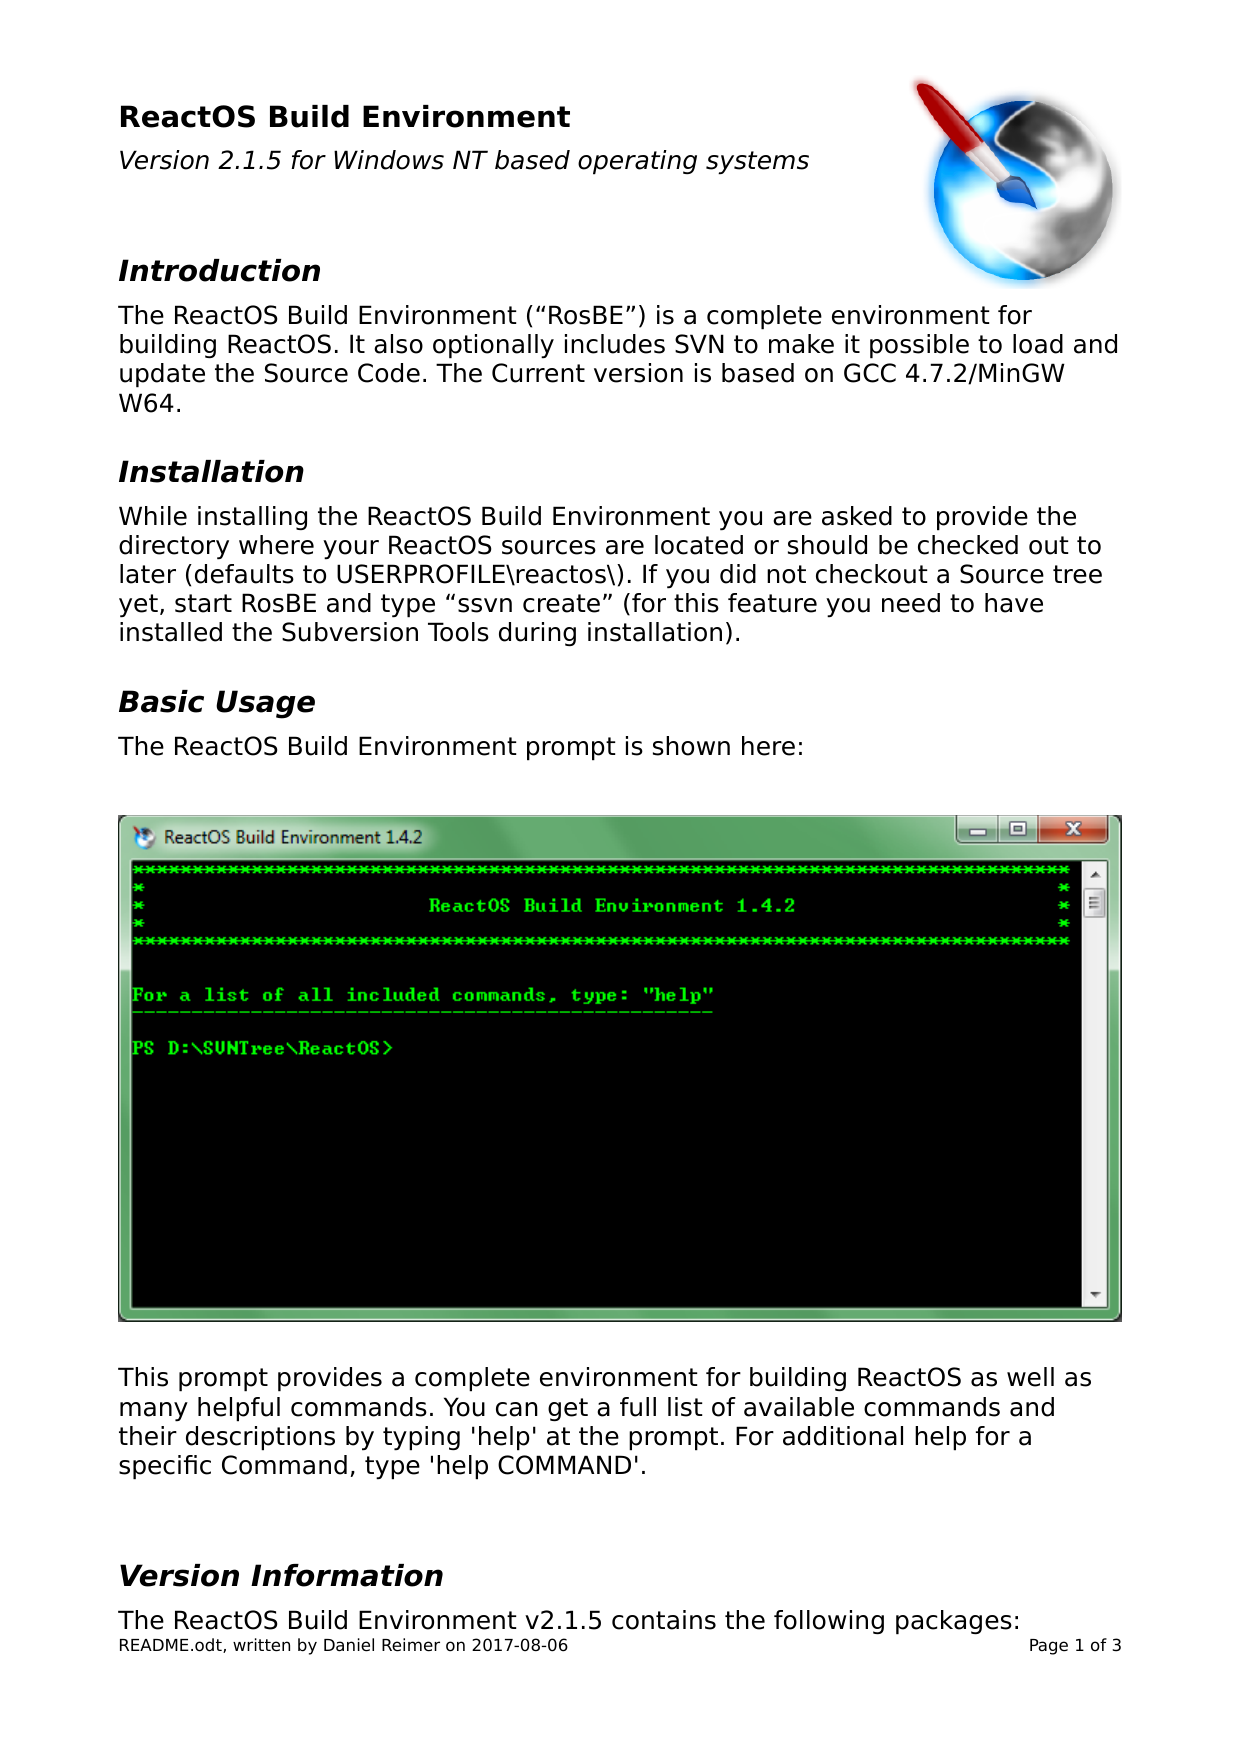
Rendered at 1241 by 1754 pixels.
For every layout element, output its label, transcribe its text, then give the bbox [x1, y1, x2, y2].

subtitle Version Information [118, 1559, 1122, 1593]
text This prompt provides a complete environment for building ReactOS as well as many helpful commands. You can get a full list of available commands and their descriptions by typing 'help' at the prompt. For additional help for a specific Command, type 'help COMMAND'. [118, 1364, 1122, 1480]
picture [118, 815, 1122, 1322]
subtitle Introduction [118, 255, 908, 289]
picture [908, 75, 1122, 289]
subtitle Installation [118, 455, 1122, 489]
text The ReactOS Build Environment prompt is shown here: [118, 732, 1122, 761]
text While installing the ReactOS Build Environment you are asked to provide the directory where your ReactOS sources are located or should be checked out to later (defaults to USERPROFILE\reactos\). If you did not checkout a Source tree yet, start RosBE and type “ssvn create” (for this feature you need to have installed the Subversion Tools during installation). [118, 502, 1122, 648]
text The ReactOS Build Environment (“RosBE”) is a complete environment for building ReactOS. It also optionally includes SVN to make it possible to load and update the Source Code. The Current version is based on GCC 4.7.2/MinGW W64. [118, 301, 1122, 418]
subtitle ReactOS Build Environment [118, 100, 908, 134]
text The ReactOS Build Environment v2.1.5 contains the following packages: [118, 1606, 1122, 1635]
subtitle Basic Usage [118, 685, 1122, 719]
text Version 2.1.5 for Windows NT based operating systems [118, 146, 908, 176]
